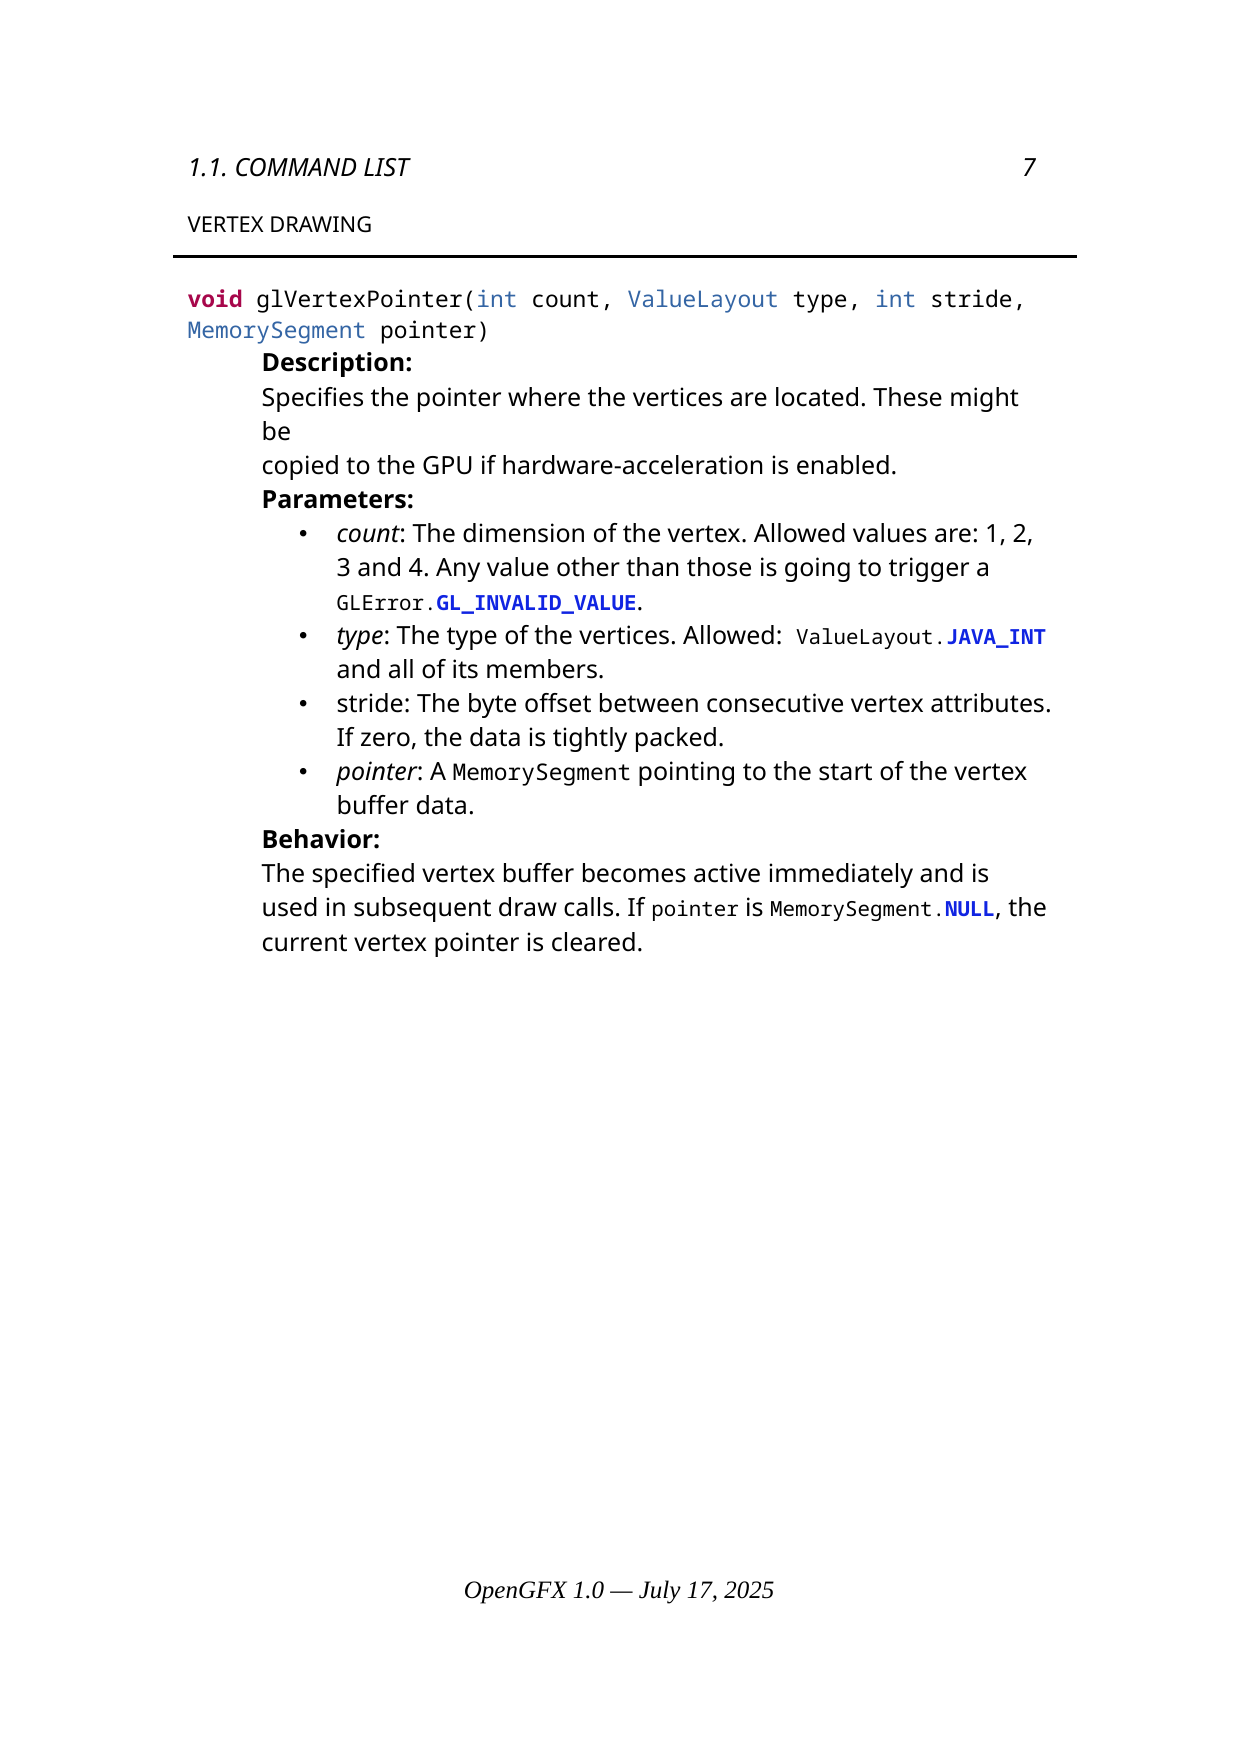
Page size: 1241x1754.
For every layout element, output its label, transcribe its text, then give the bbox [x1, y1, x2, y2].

text 1.1. COMMAND LIST 7 [187, 150, 1053, 184]
text Specifies the pointer where the vertices are located. These might be [261, 379, 1053, 447]
text void glVertexPointer(int count, ValueLayout type, int stride, MemorySegment pointer) [187, 283, 1053, 345]
text copied to the GPU if hardware-acceleration is enabled. [261, 447, 1053, 481]
text Description: [261, 345, 1053, 379]
text Parameters: [261, 481, 1053, 515]
text Behavior: [261, 822, 1053, 856]
list stride: The byte offset between consecutive vertex attributes. If zero, the data is tightly packed. [299, 686, 1053, 754]
list type: The type of the vertices. Allowed: ValueLayout.JAVA_INT and all of its members. [299, 618, 1053, 686]
subtitle VERTEX DRAWING [187, 209, 1053, 239]
list count: The dimension of the vertex. Allowed values are: 1, 2, 3 and 4. Any value other than those is going to trigger a GLError.GL_INVALID_VALUE. [299, 515, 1053, 618]
text The specified vertex buffer becomes active immediately and is used in subsequent draw calls. If pointer is MemorySegment.NULL, the current vertex pointer is cleared. [261, 856, 1053, 958]
list pointer: A MemorySegment pointing to the start of the vertex buffer data. [299, 754, 1053, 822]
